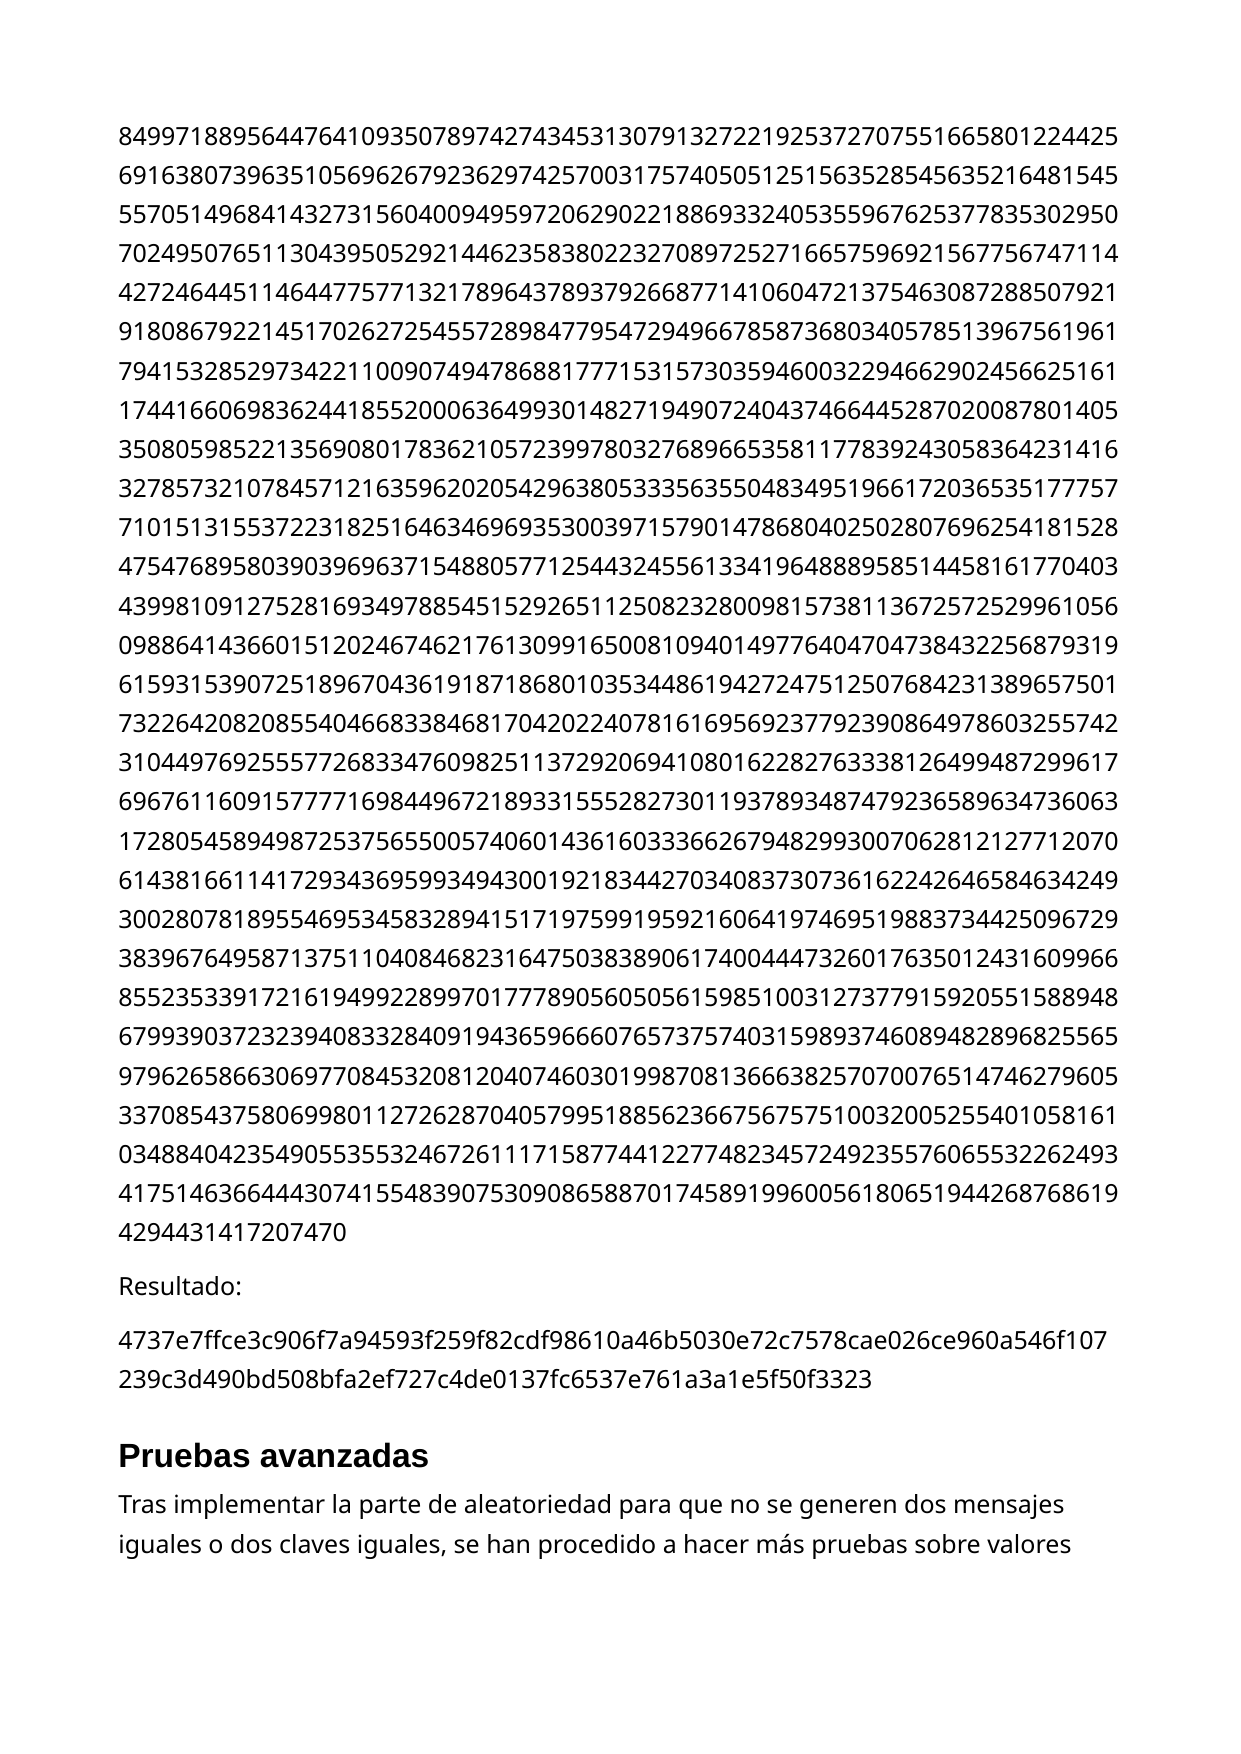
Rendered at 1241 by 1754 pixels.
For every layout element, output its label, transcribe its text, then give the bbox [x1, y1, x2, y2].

text Tras implementar la parte de aleatoriedad para que no se generen dos mensajes iguales o dos claves iguales, se han procedido a hacer más pruebas sobre valores [118, 1487, 1122, 1560]
text 84997188956447641093507897427434531307913272219253727075516658012244256916380739635105696267923629742570031757405051251563528545635216481545557051496841432731560400949597206290221886933240535596762537783530295070249507651130439505292144623583802232708972527166575969215677567471144272464451146447757713217896437893792668771410604721375463087288507921918086792214517026272545572898477954729496678587368034057851396756196179415328529734221100907494786881777153157303594600322946629024566251611744166069836244185520006364993014827194907240437466445287020087801405350805985221356908017836210572399780327689665358117783924305836423141632785732107845712163596202054296380533356355048349519661720365351777577101513155372231825164634696935300397157901478680402502807696254181528475476895803903969637154880577125443245561334196488895851445816177040343998109127528169349788545152926511250823280098157381136725725299610560988641436601512024674621761309916500810940149776404704738432256879319615931539072518967043619187186801035344861942724751250768423138965750173226420820855404668338468170420224078161695692377923908649786032557423104497692555772683347609825113729206941080162282763338126499487299617696761160915777716984496721893315552827301193789348747923658963473606317280545894987253756550057406014361603336626794829930070628121277120706143816611417293436959934943001921834427034083730736162242646584634249300280781895546953458328941517197599195921606419746951988373442509672938396764958713751104084682316475038389061740044473260176350124316099668552353391721619499228997017778905605056159851003127377915920551588948679939037232394083328409194365966607657375740315989374608948289682556597962658663069770845320812040746030199870813666382570700765147462796053370854375806998011272628704057995188562366756757510032005255401058161034884042354905535532467261117158774412277482345724923557606553226249341751463664443074155483907530908658870174589199600561806519442687686194294431417207470 [118, 118, 1122, 1249]
subtitle Pruebas avanzadas [118, 1436, 1122, 1475]
text Resultado: [118, 1268, 1122, 1303]
text 4737e7ffce3c906f7a94593f259f82cdf98610a46b5030e72c7578cae026ce960a546f107239c3d490bd508bfa2ef727c4de0137fc6537e761a3a1e5f50f3323 [118, 1322, 1122, 1396]
